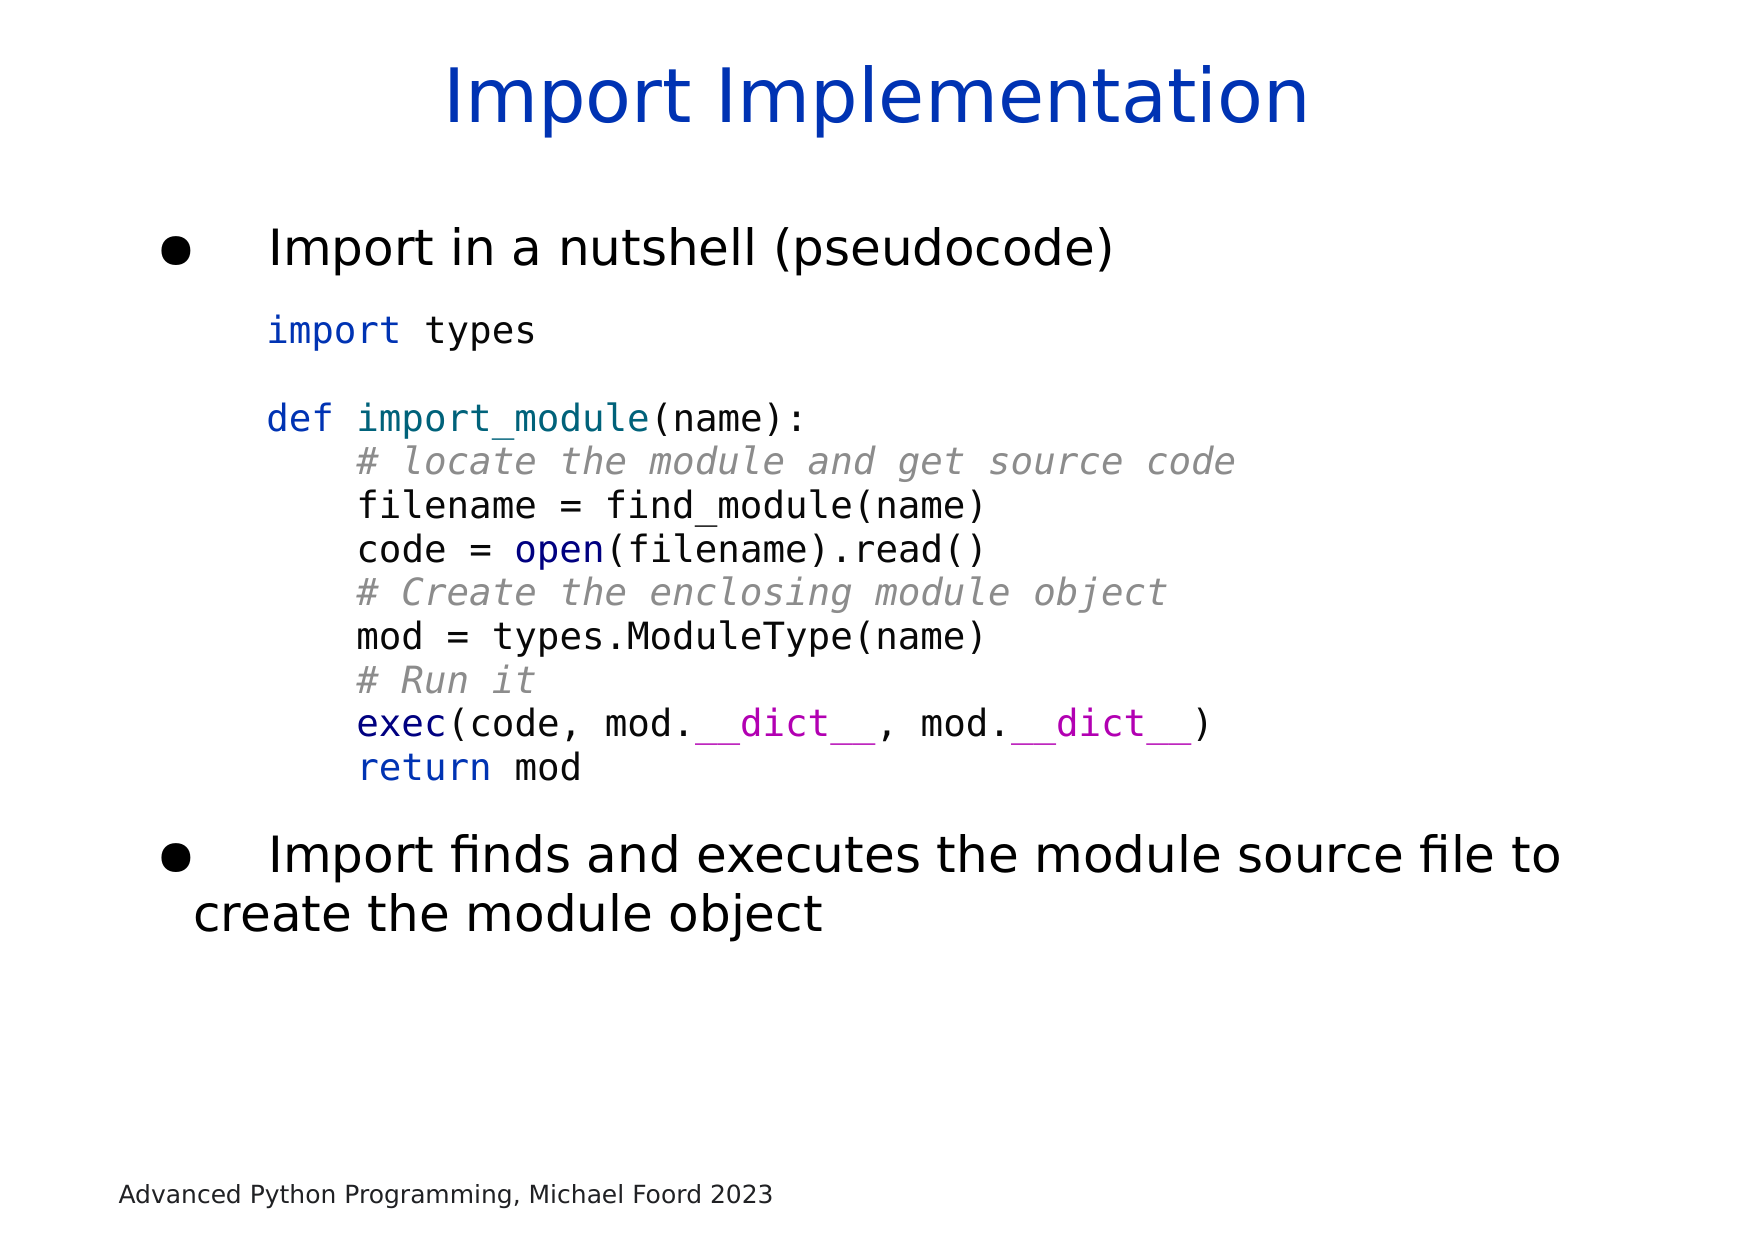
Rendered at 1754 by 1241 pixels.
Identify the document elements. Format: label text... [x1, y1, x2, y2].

text Import Implementation [118, 53, 1636, 140]
list Import in a nutshell (pseudocode) [156, 219, 1636, 277]
list Import finds and executes the module source file to create the module object [156, 826, 1636, 943]
text import types def import_module(name): # locate the module and get source code filename = find_module(name) code = open(filename).read() # Create the enclosing module object mod = types.ModuleType(name) # Run it exec(code, mod.__dict__, mod.__dict__) return mod [266, 309, 1636, 789]
